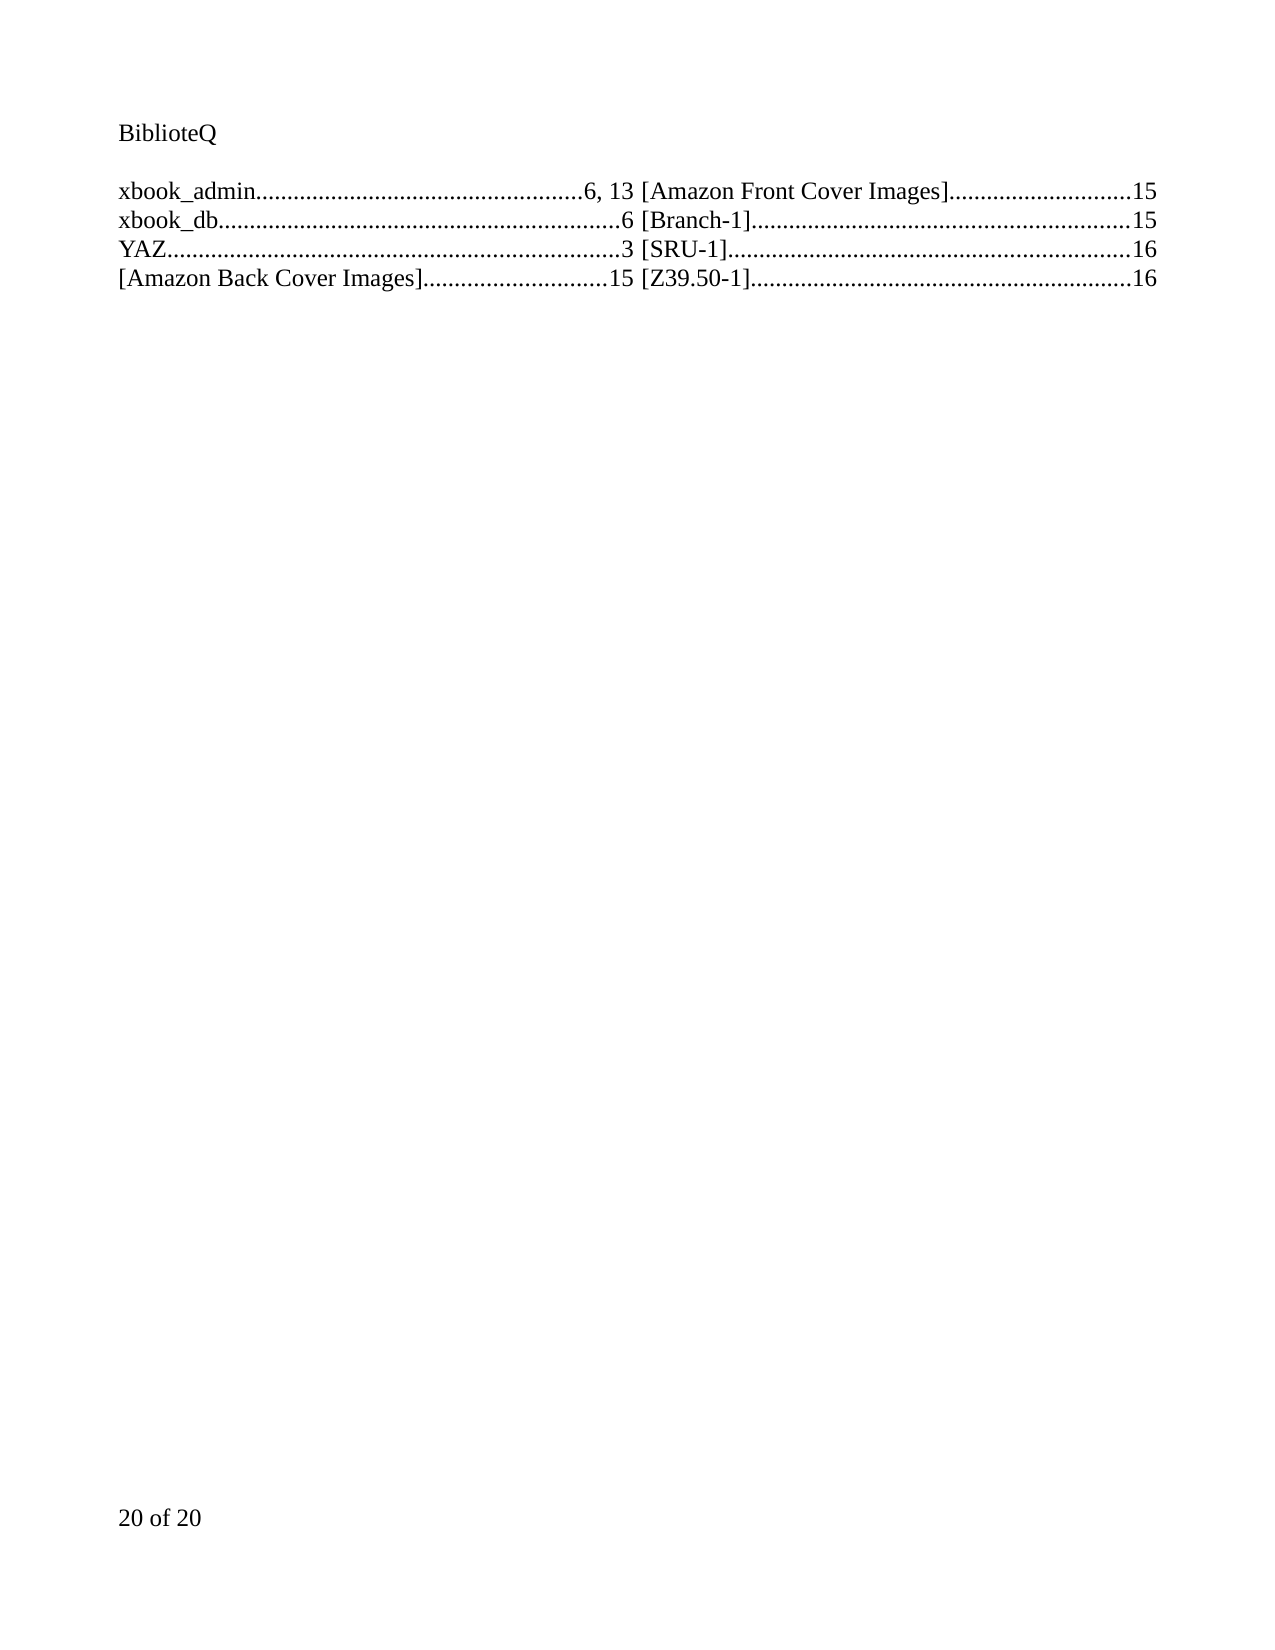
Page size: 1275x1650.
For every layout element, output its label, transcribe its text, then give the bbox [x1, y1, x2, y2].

text xbook_admin 6, 13 [118, 176, 634, 205]
text [Z39.50-1] 16 [641, 263, 1157, 291]
text xbook_db 6 [118, 205, 634, 234]
text [SRU-1] 16 [641, 234, 1157, 263]
text [Amazon Back Cover Images] 15 [118, 263, 634, 291]
text [Branch-1] 15 [641, 205, 1157, 234]
text YAZ 3 [118, 234, 634, 263]
text [Amazon Front Cover Images] 15 [641, 176, 1157, 205]
